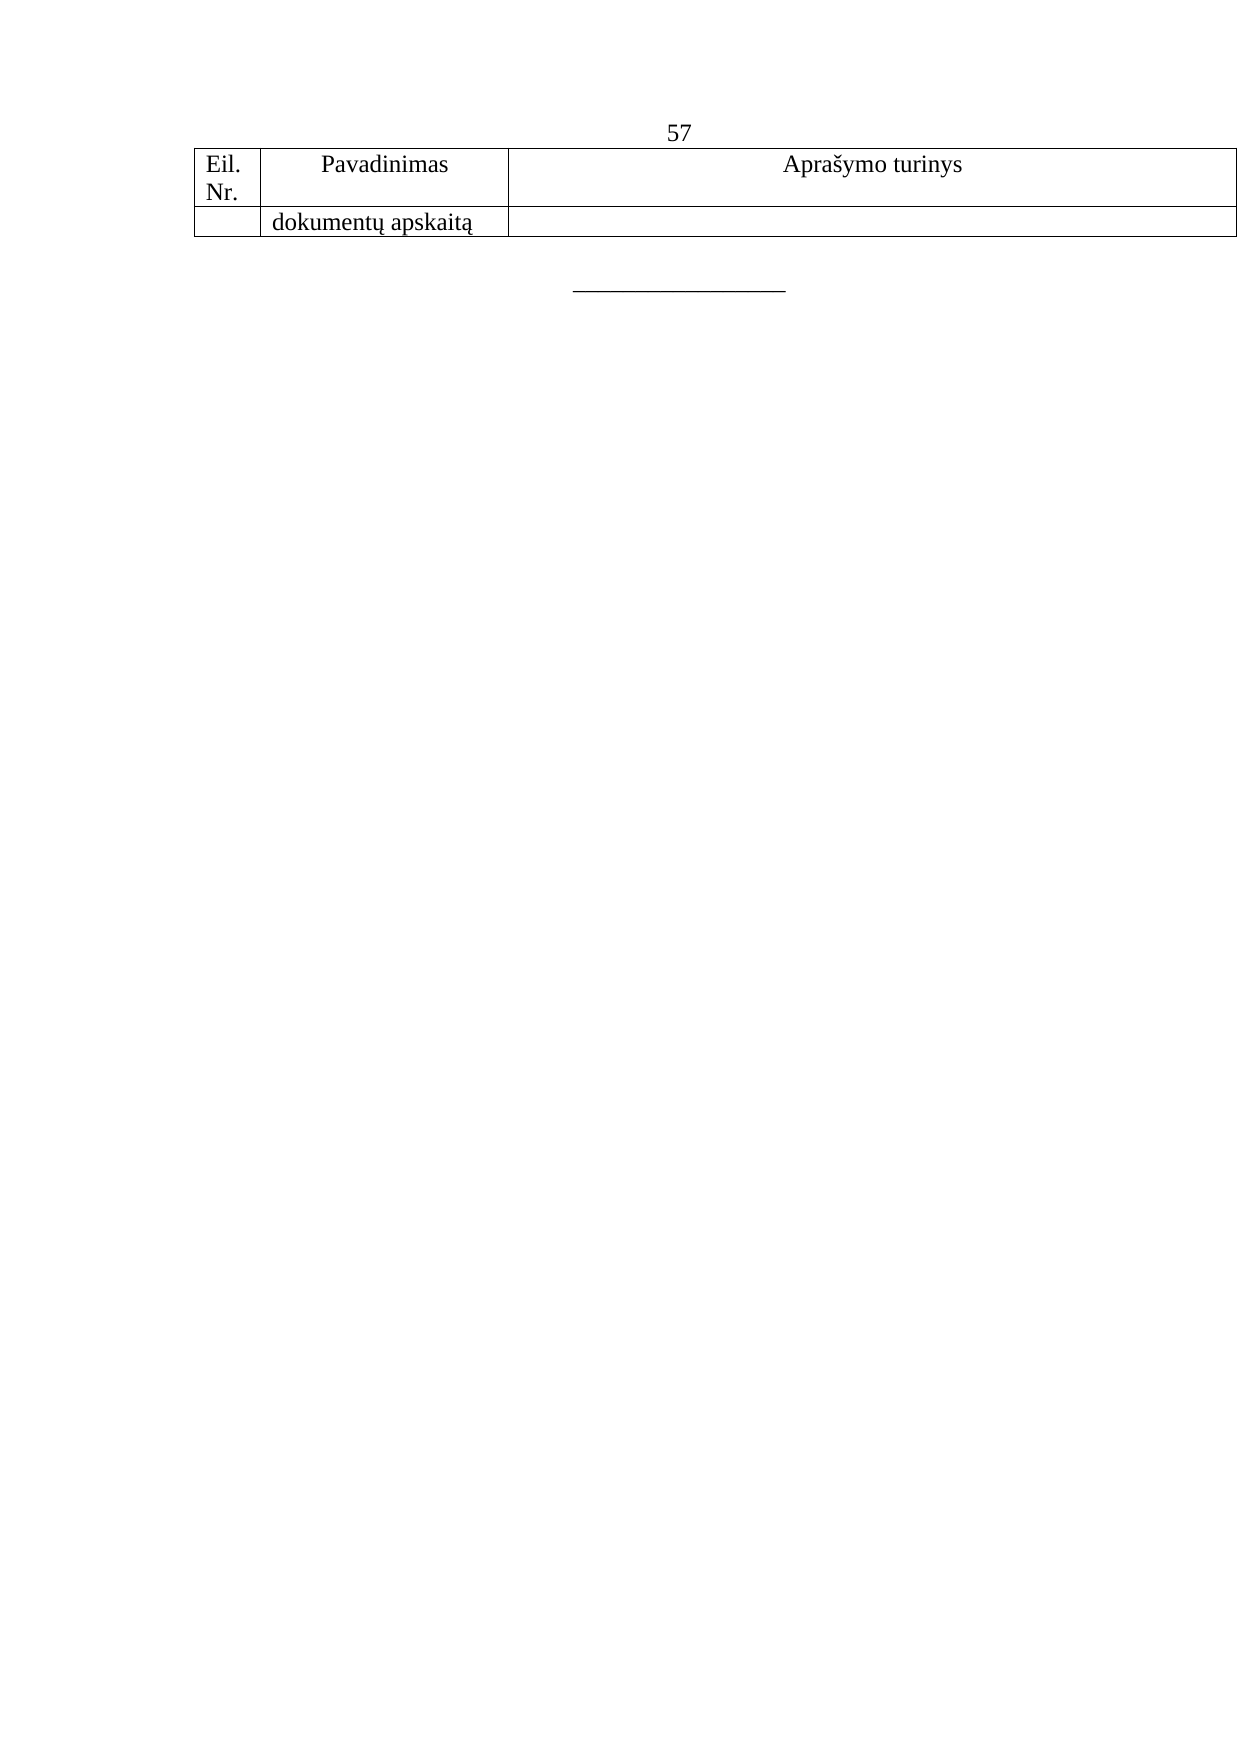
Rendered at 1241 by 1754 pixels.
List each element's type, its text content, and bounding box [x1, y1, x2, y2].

table_header Aprašymo turinys [509, 149, 1236, 206]
table_header Pavadinimas [261, 149, 508, 206]
table_cell [195, 207, 260, 236]
text _________________ [177, 266, 1181, 294]
table_cell dokumentų apskaitą [261, 207, 508, 236]
table_cell [509, 207, 1236, 236]
table_header Eil. Nr. [195, 149, 260, 206]
